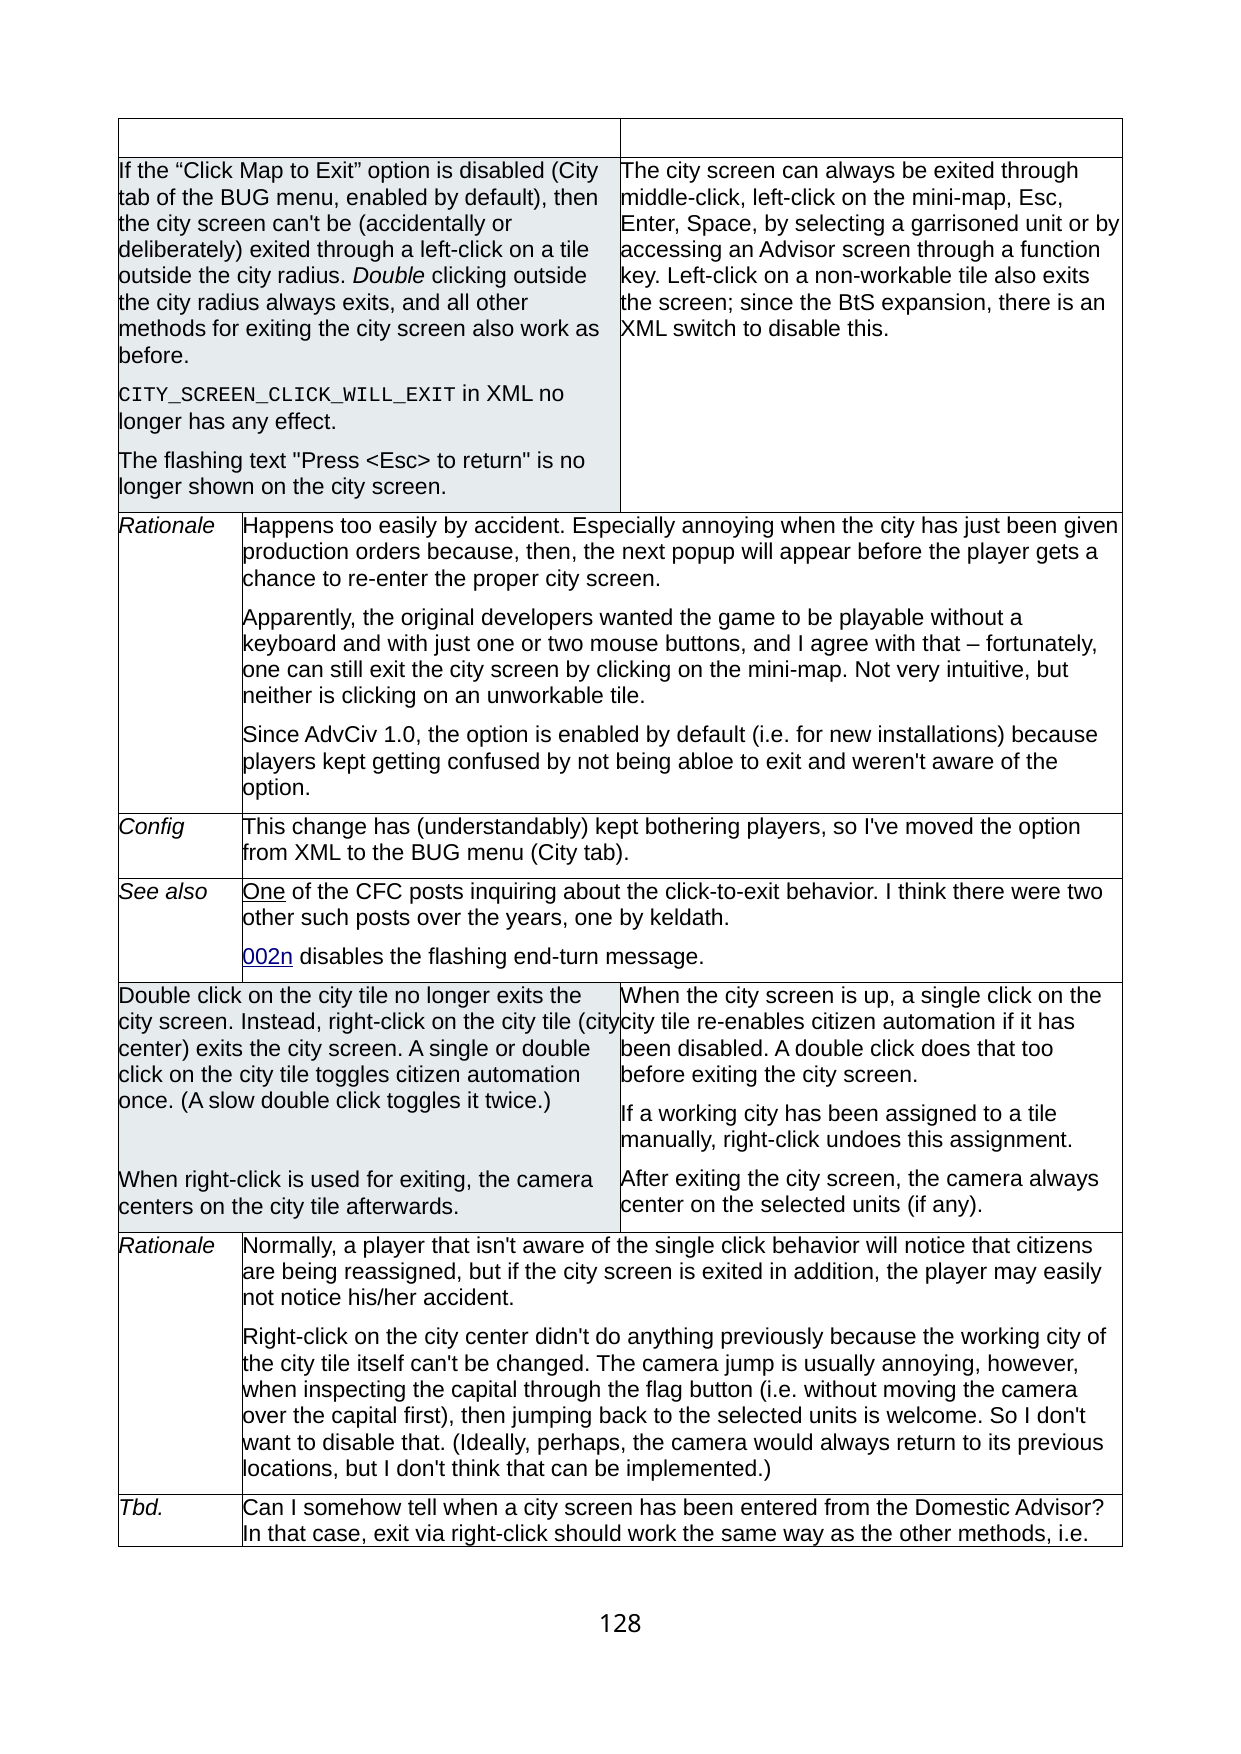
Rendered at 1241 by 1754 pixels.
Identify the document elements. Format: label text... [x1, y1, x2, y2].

table_cell See also [119, 879, 242, 982]
table_cell When the city screen is up, a single click on the city tile re-enables citizen automation if it has been disabled. A double click does that too before exiting the city screen. If a working city has been assigned to a tile manually, right-click undoes this assignment. After exiting the city screen, the camera always center on the selected units (if any). [621, 983, 1122, 1232]
table_cell This change has (understandably) kept bothering players, so I've moved the option from XML to the BUG menu (City tab). [243, 814, 1122, 878]
table_cell Rationale [119, 1233, 242, 1494]
table_cell Rationale [119, 513, 242, 813]
table_cell Happens too easily by accident. Especially annoying when the city has just been given production orders because, then, the next popup will appear before the player gets a chance to re-enter the proper city screen. Apparently, the original developers wanted the game to be playable without a keyboard and with just one or two mouse buttons, and I agree with that – fortunately, one can still exit the city screen by clicking on the mini-map. Not very intuitive, but neither is clicking on an unworkable tile. Since AdvCiv 1.0, the option is enabled by default (i.e. for new installations) because players kept getting confused by not being abloe to exit and weren't aware of the option. [243, 513, 1122, 813]
table_cell If the “Click Map to Exit” option is disabled (City tab of the BUG menu, enabled by default), then the city screen can't be (accidentally or deliberately) exited through a left-click on a tile outside the city radius. Double clicking outside the city radius always exits, and all other methods for exiting the city screen also work as before. CITY_SCREEN_CLICK_WILL_EXIT in XML no longer has any effect. The flashing text "Press <Esc> to return" is no longer shown on the city screen. [119, 158, 620, 512]
table_cell [119, 119, 620, 157]
table_cell One of the CFC posts inquiring about the click-to-exit behavior. I think there were two other such posts over the years, one by keldath. 002n disables the flashing end-turn message. [243, 879, 1122, 982]
table_cell Tbd. [119, 1495, 242, 1546]
table_cell Double click on the city tile no longer exits the city screen. Instead, right-click on the city tile (city center) exits the city screen. A single or double click on the city tile toggles citizen automation once. (A slow double click toggles it twice.) When right-click is used for exiting, the camera centers on the city tile afterwards. [119, 983, 620, 1232]
table_cell [621, 119, 1122, 157]
table_cell Config [119, 814, 242, 878]
table_cell Normally, a player that isn't aware of the single click behavior will notice that citizens are being reassigned, but if the city screen is exited in addition, the player may easily not notice his/her accident. Right-click on the city center didn't do anything previously because the working city of the city tile itself can't be changed. The camera jump is usually annoying, however, when inspecting the capital through the flag button (i.e. without moving the camera over the capital first), then jumping back to the selected units is welcome. So I don't want to disable that. (Ideally, perhaps, the camera would always return to its previous locations, but I don't think that can be implemented.) [243, 1233, 1122, 1494]
table_cell The city screen can always be exited through middle-click, left-click on the mini-map, Esc, Enter, Space, by selecting a garrisoned unit or by accessing an Advisor screen through a function key. Left-click on a non-workable tile also exits the screen; since the BtS expansion, there is an XML switch to disable this. [621, 158, 1122, 512]
table_cell Can I somehow tell when a city screen has been entered from the Domestic Advisor? In that case, exit via right-click should work the same way as the other methods, i.e. [243, 1495, 1122, 1546]
